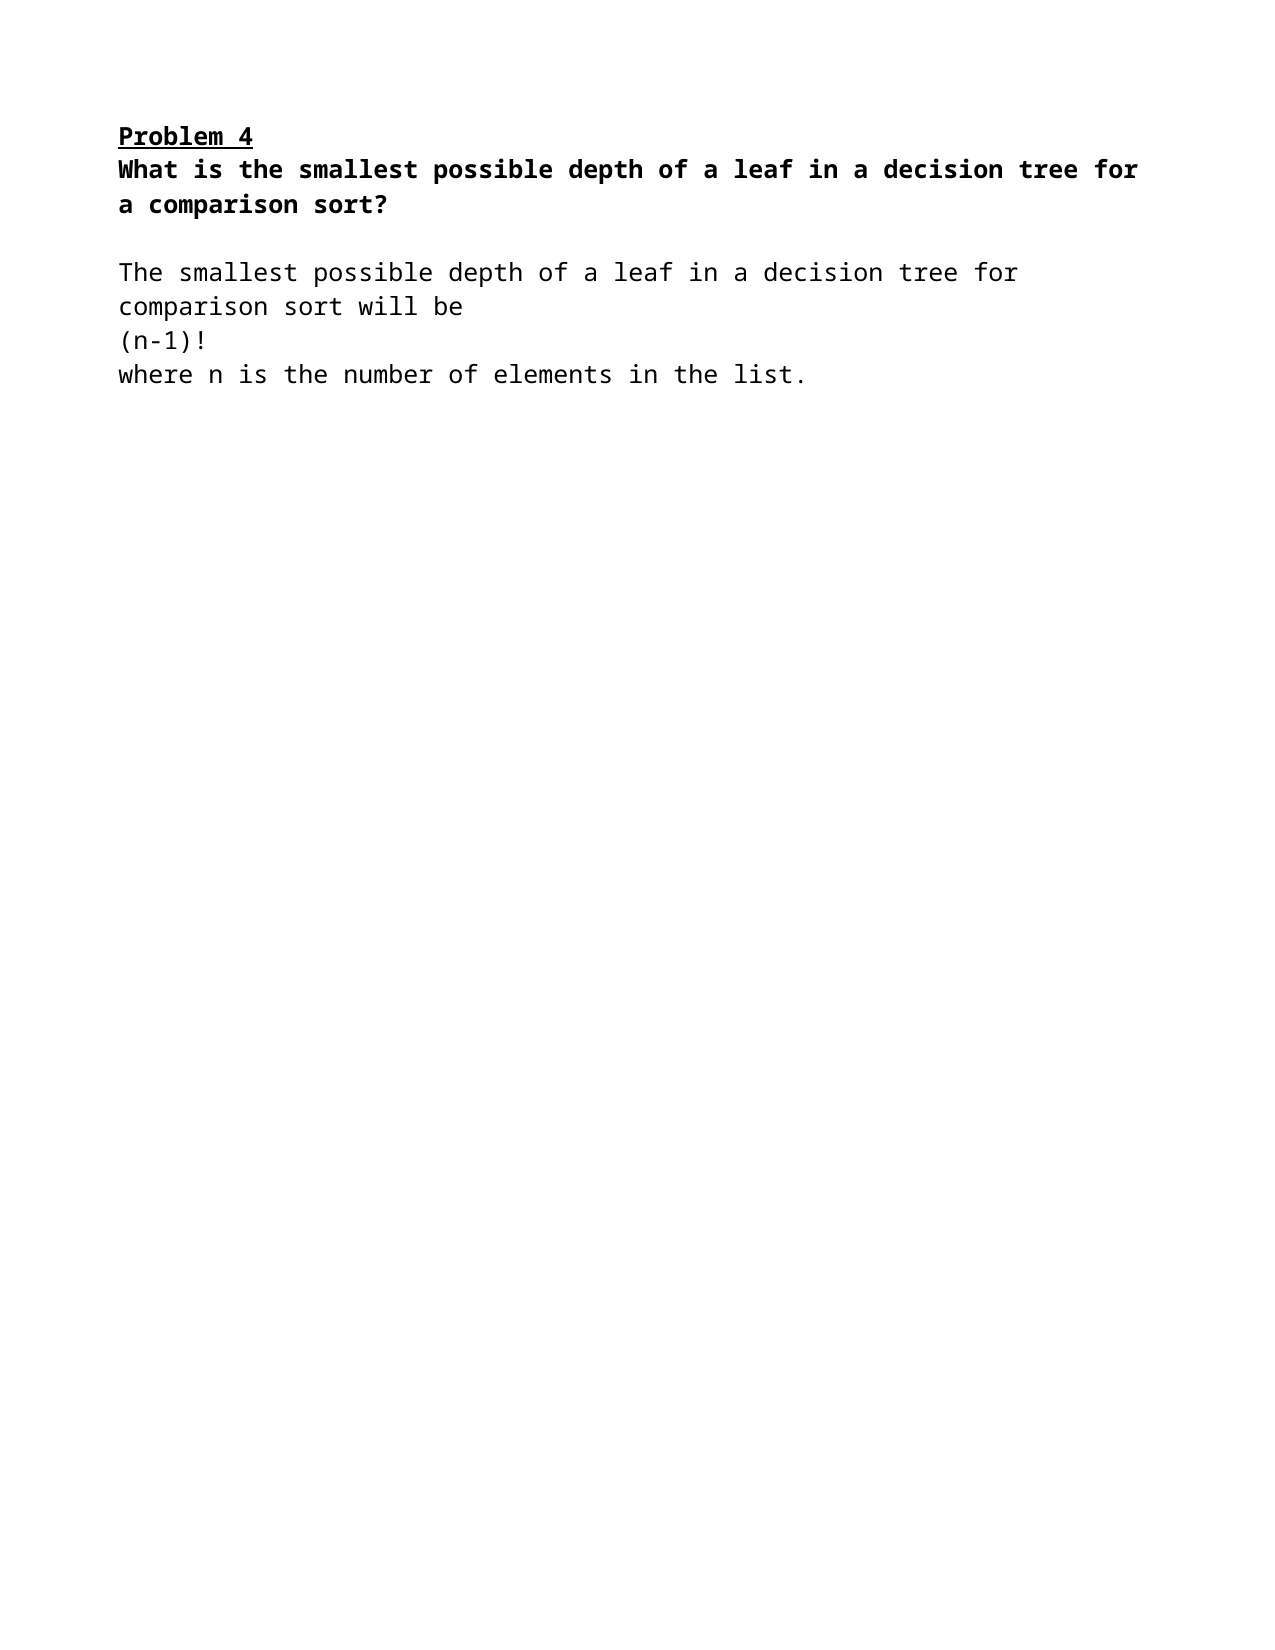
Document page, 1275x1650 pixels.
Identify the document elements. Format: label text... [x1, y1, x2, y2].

text (n-1)! [118, 322, 1157, 357]
text The smallest possible depth of a leaf in a decision tree for comparison sort will be [118, 254, 1157, 322]
text where n is the number of elements in the list. [118, 357, 1157, 391]
text What is the smallest possible depth of a leaf in a decision tree for a comparison sort? [118, 152, 1157, 220]
text Problem 4 [118, 118, 1157, 152]
